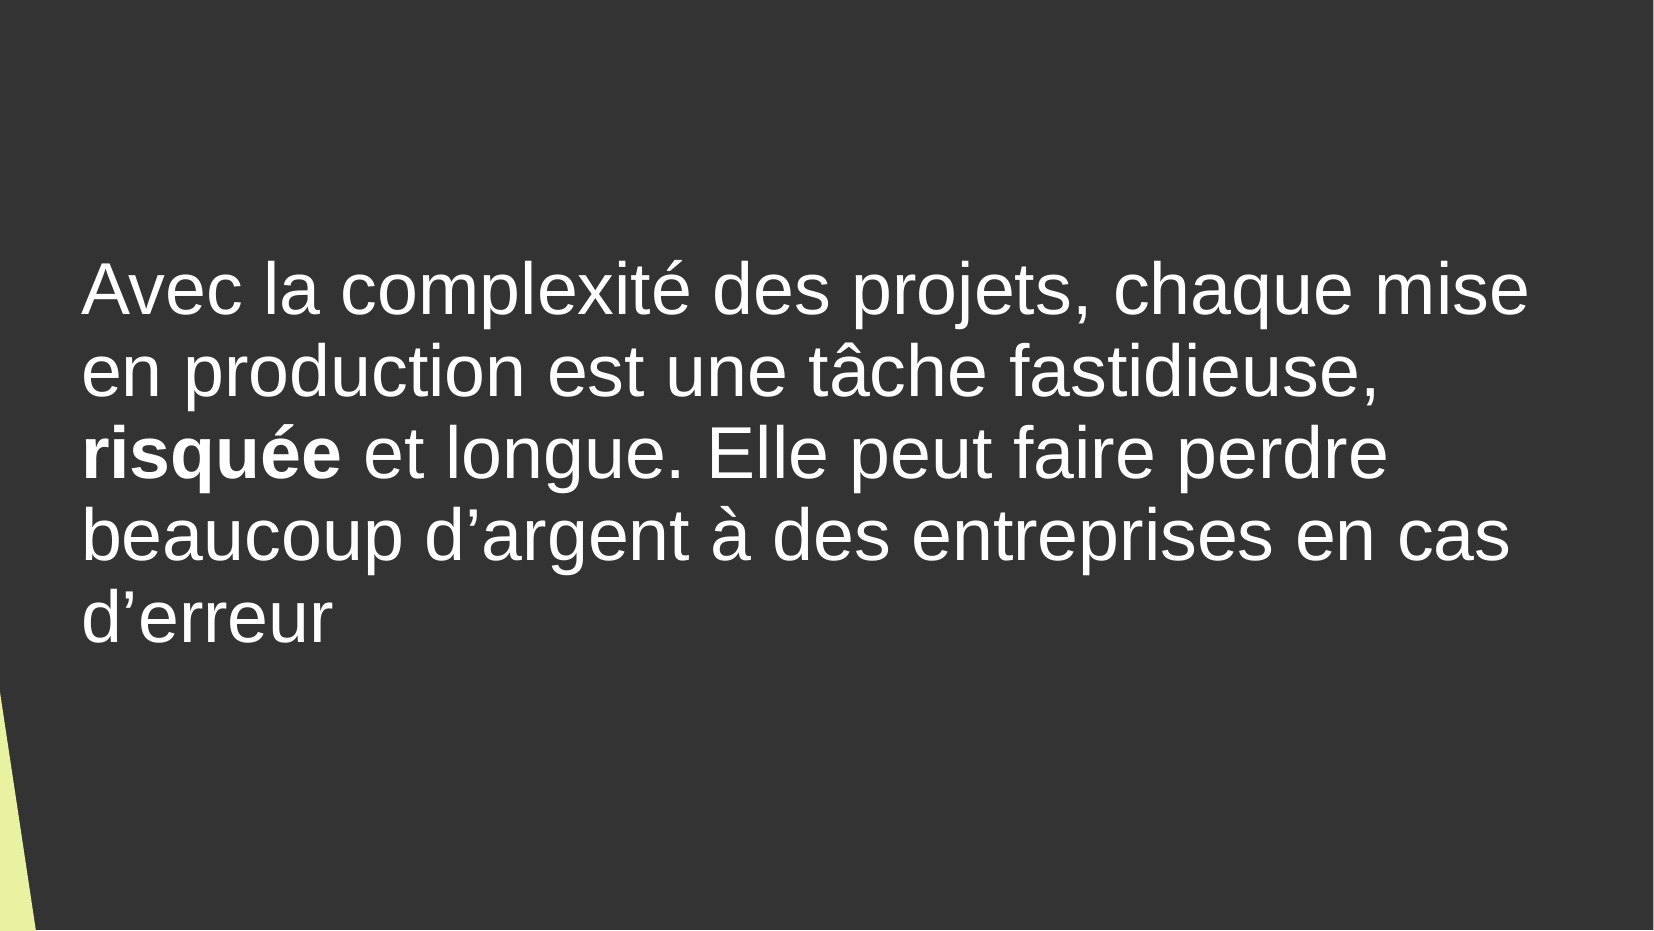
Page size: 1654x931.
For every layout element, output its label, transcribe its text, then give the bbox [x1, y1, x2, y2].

text_box [0, 692, 36, 931]
list Avec la complexité des projets, chaque mise en production est une tâche fastidieuse, risquée et longue. Elle peut faire perdre beaucoup d’argent à des entreprises en cas d’erreur [80, 248, 1560, 662]
